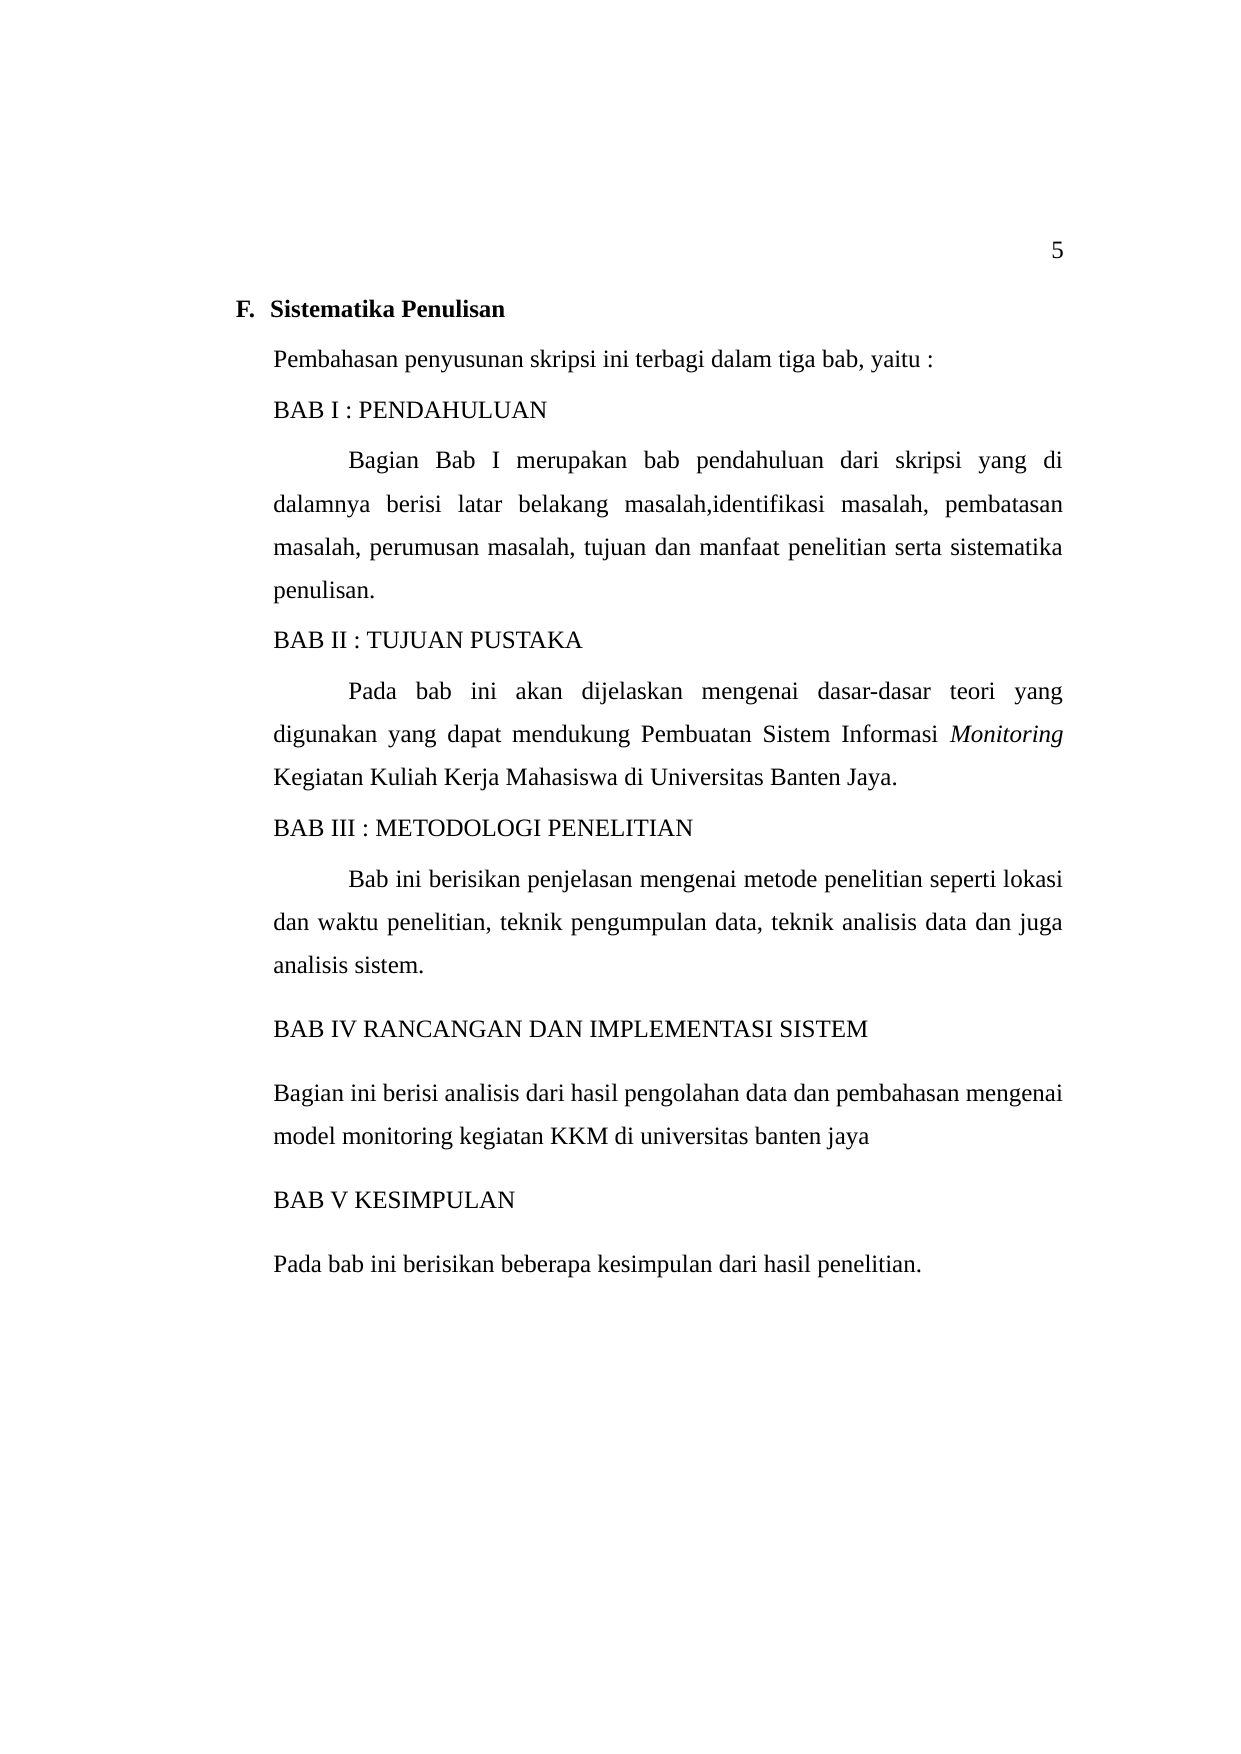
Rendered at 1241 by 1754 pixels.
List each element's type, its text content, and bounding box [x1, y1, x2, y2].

list BAB I : PENDAHULUAN [273, 395, 1063, 424]
list Bab ini berisikan penjelasan mengenai metode penelitian seperti lokasi dan waktu penelitian, teknik pengumpulan data, teknik analisis data dan juga analisis sistem. [273, 864, 1063, 979]
list Bagian Bab I merupakan bab pendahuluan dari skripsi yang di dalamnya berisi latar belakang masalah,identifikasi masalah, pembatasan masalah, perumusan masalah, tujuan dan manfaat penelitian serta sistematika penulisan. [273, 446, 1063, 604]
list Bagian ini berisi analisis dari hasil pengolahan data dan pembahasan mengenai model monitoring kegiatan KKM di universitas banten jaya [273, 1078, 1063, 1150]
list Pembahasan penyusunan skripsi ini terbagi dalam tiga bab, yaitu : [273, 344, 1063, 373]
list BAB IV RANCANGAN DAN IMPLEMENTASI SISTEM [273, 1014, 1063, 1043]
list Pada bab ini akan dijelaskan mengenai dasar-dasar teori yang digunakan yang dapat mendukung Pembuatan Sistem Informasi Monitoring Kegiatan Kuliah Kerja Mahasiswa di Universitas Banten Jaya. [273, 676, 1063, 791]
list BAB II : TUJUAN PUSTAKA [273, 626, 1063, 654]
list Pada bab ini berisikan beberapa kesimpulan dari hasil penelitian. [273, 1249, 1063, 1278]
list BAB III : METODOLOGI PENELITIAN [273, 813, 1063, 842]
list BAB V KESIMPULAN [273, 1185, 1063, 1214]
list Sistematika Penulisan [236, 294, 1063, 322]
